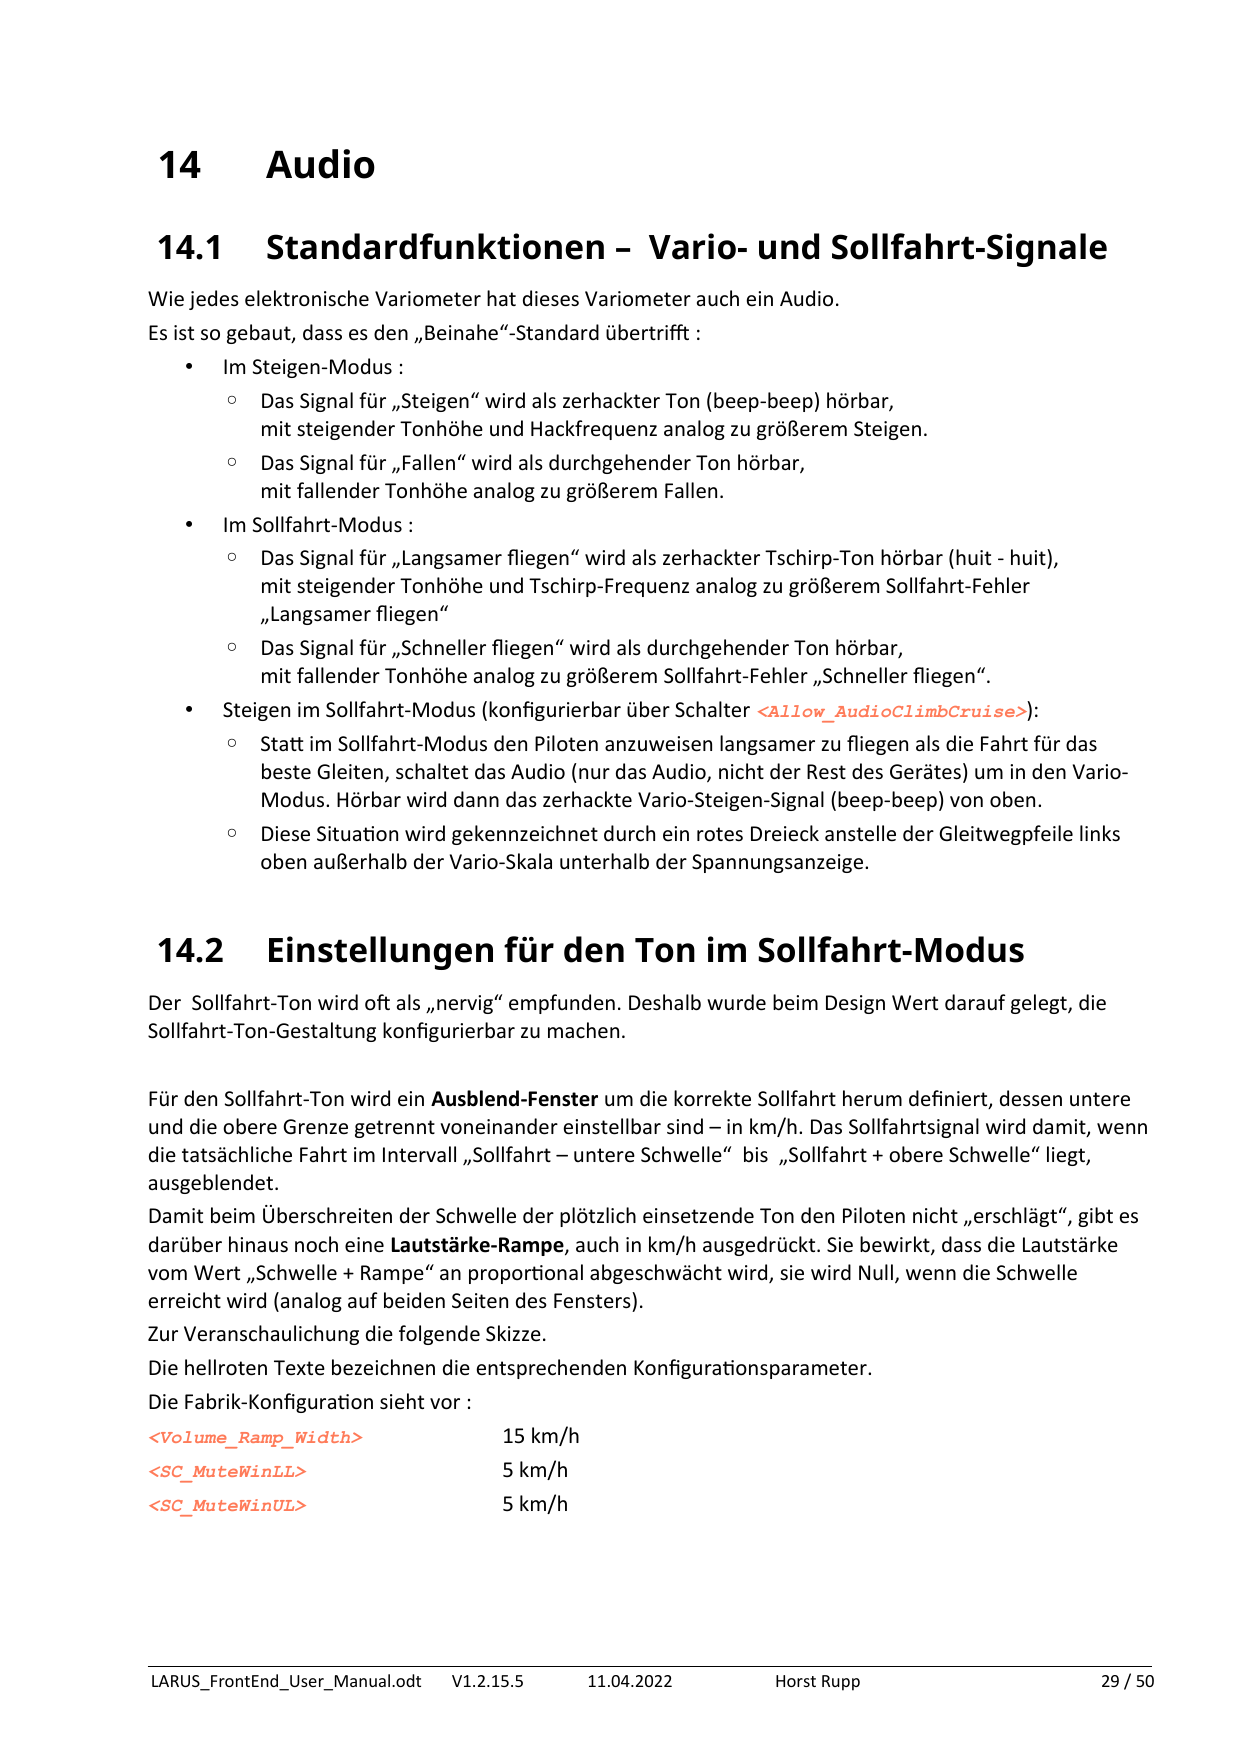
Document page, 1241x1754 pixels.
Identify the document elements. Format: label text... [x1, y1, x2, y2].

list Das Signal für „Langsamer fliegen“ wird als zerhackter Tschirp-Ton hörbar (huit - huit), mit steigender Tonhöhe und Tschirp-Frequenz analog zu größerem Sollfahrt-Fehler „Langsamer fliegen“ [223, 543, 1152, 628]
subtitle Einstellungen für den Ton im Sollfahrt-Modus [148, 927, 1152, 973]
list Das Signal für „Steigen“ wird als zerhackter Ton (beep-beep) hörbar, mit steigender Tonhöhe und Hackfrequenz analog zu größerem Steigen. [223, 386, 1152, 442]
text Damit beim Überschreiten der Schwelle der plötzlich einsetzende Ton den Piloten nicht „erschlägt“, gibt es darüber hinaus noch eine Lautstärke-Rampe, auch in km/h ausgedrückt. Sie bewirkt, dass die Lautstärke vom Wert „Schwelle + Rampe“ an proportional abgeschwächt wird, sie wird Null, wenn die Schwelle erreicht wird (analog auf beiden Seiten des Fensters). [148, 1202, 1152, 1314]
list Statt im Sollfahrt-Modus den Piloten anzuweisen langsamer zu fliegen als die Fahrt für das beste Gleiten, schaltet das Audio (nur das Audio, nicht der Rest des Gerätes) um in den Vario-Modus. Hörbar wird dann das zerhackte Vario-Steigen-Signal (beep-beep) von oben. [223, 729, 1152, 813]
text Die Fabrik-Konfiguration sieht vor : [148, 1387, 1152, 1415]
text Zur Veranschaulichung die folgende Skizze. [148, 1319, 1152, 1348]
list Diese Situation wird gekennzeichnet durch ein rotes Dreieck anstelle der Gleitwegpfeile links oben außerhalb der Vario-Skala unterhalb der Spannungsanzeige. [223, 819, 1152, 903]
text Für den Sollfahrt-Ton wird ein Ausblend-Fenster um die korrekte Sollfahrt herum definiert, dessen untere und die obere Grenze getrennt voneinander einstellbar sind – in km/h. Das Sollfahrtsignal wird damit, wenn die tatsächliche Fahrt im Intervall „Sollfahrt – untere Schwelle“ bis „Sollfahrt + obere Schwelle“ liegt, ausgeblendet. [148, 1084, 1152, 1196]
list Im Steigen-Modus : [185, 352, 1152, 380]
subtitle Audio [148, 138, 1128, 190]
text Der Sollfahrt-Ton wird oft als „nervig“ empfunden. Deshalb wurde beim Design Wert darauf gelegt, die Sollfahrt-Ton-Gestaltung konfigurierbar zu machen. [148, 988, 1152, 1044]
list Das Signal für „Schneller fliegen“ wird als durchgehender Ton hörbar, mit fallender Tonhöhe analog zu größerem Sollfahrt-Fehler „Schneller fliegen“. [223, 633, 1152, 689]
list Im Sollfahrt-Modus : [185, 510, 1152, 538]
subtitle Standardfunktionen – Vario- und Sollfahrt-Signale [148, 223, 1152, 269]
text <SC_MuteWinLL> 5 km/h [148, 1455, 1152, 1483]
text <SC_MuteWinUL> 5 km/h [148, 1489, 1152, 1517]
list Das Signal für „Fallen“ wird als durchgehender Ton hörbar, mit fallender Tonhöhe analog zu größerem Fallen. [223, 448, 1152, 504]
text Die hellroten Texte bezeichnen die entsprechenden Konfigurationsparameter. [148, 1353, 1152, 1381]
text Wie jedes elektronische Variometer hat dieses Variometer auch ein Audio. [148, 284, 1152, 312]
list Steigen im Sollfahrt-Modus (konfigurierbar über Schalter <Allow_AudioClimbCruise>): [185, 695, 1152, 723]
text Es ist so gebaut, dass es den „Beinahe“-Standard übertrifft : [148, 318, 1152, 346]
text <Volume_Ramp_Width> 15 km/h [148, 1421, 1152, 1449]
